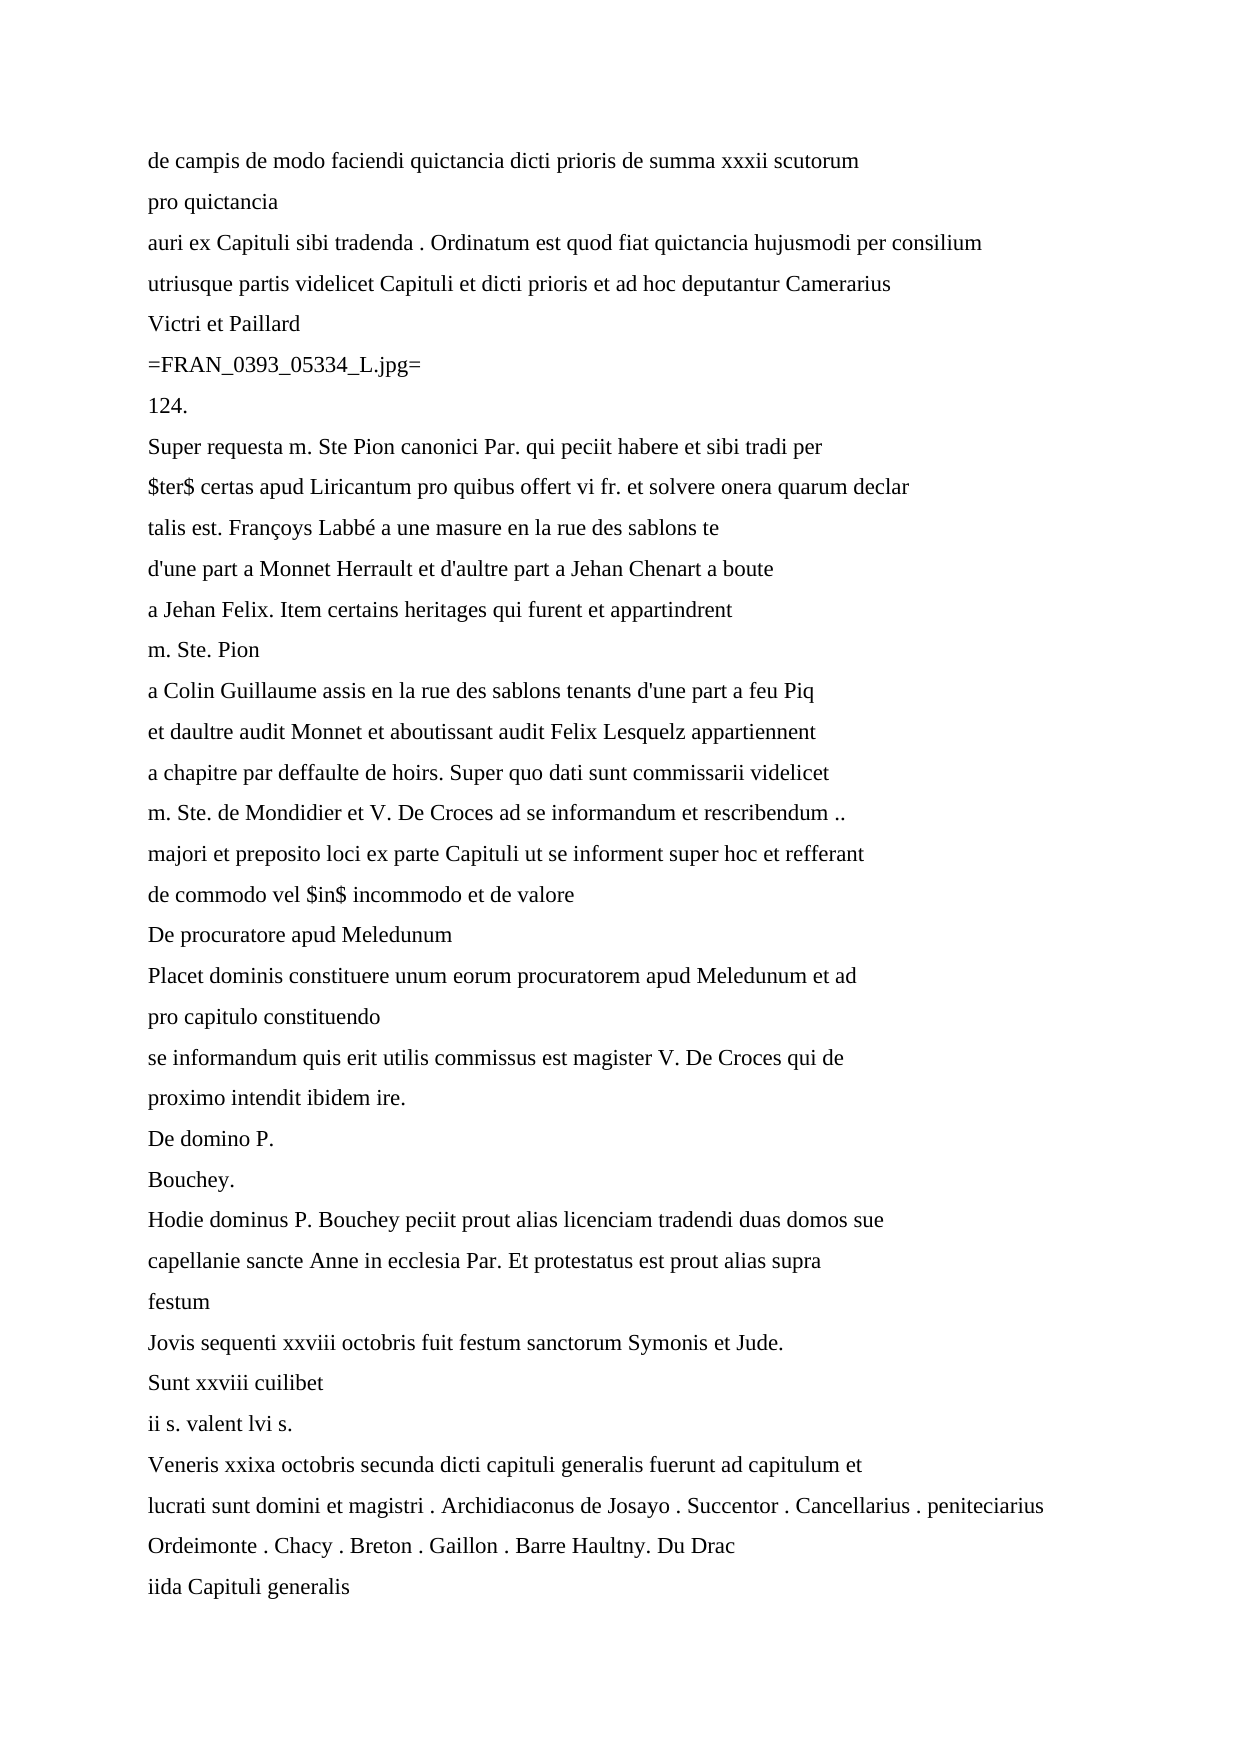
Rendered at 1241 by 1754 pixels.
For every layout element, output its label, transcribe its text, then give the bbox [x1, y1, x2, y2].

text d'une part a Monnet Herrault et d'aultre part a Jehan Chenart a boute [148, 555, 1093, 581]
text se informandum quis erit utilis commissus est magister V. De Croces qui de [148, 1044, 1093, 1070]
text de commodo vel $in$ incommodo et de valore [148, 881, 1093, 907]
text a Jehan Felix. Item certains heritages qui furent et appartindrent [148, 596, 1093, 622]
text $ter$ certas apud Liricantum pro quibus offert vi fr. et solvere onera quarum declar [148, 473, 1093, 500]
text a Colin Guillaume assis en la rue des sablons tenants d'une part a feu Piq [148, 677, 1093, 703]
text De procuratore apud Meledunum [148, 921, 1093, 948]
text Victri et Paillard [148, 311, 1093, 337]
text Bouchey. [148, 1166, 1093, 1192]
text a chapitre par deffaulte de hoirs. Super quo dati sunt commissarii videlicet [148, 758, 1093, 785]
text auri ex Capituli sibi tradenda . Ordinatum est quod fiat quictancia hujusmodi per consilium [148, 229, 1093, 255]
text utriusque partis videlicet Capituli et dicti prioris et ad hoc deputantur Camerarius [148, 270, 1093, 296]
text =FRAN_0393_05334_L.jpg= [148, 351, 1093, 378]
text 124. [148, 392, 1093, 418]
text talis est. Françoys Labbé a une masure en la rue des sablons te [148, 514, 1093, 541]
text Jovis sequenti xxviii octobris fuit festum sanctorum Symonis et Jude. [148, 1329, 1093, 1355]
text lucrati sunt domini et magistri . Archidiaconus de Josayo . Succentor . Cancellarius . peniteciarius [148, 1492, 1093, 1518]
text pro capitulo constituendo [148, 1003, 1093, 1029]
text m. Ste. de Mondidier et V. De Croces ad se informandum et rescribendum .. [148, 799, 1093, 826]
text et daultre audit Monnet et aboutissant audit Felix Lesquelz appartiennent [148, 718, 1093, 744]
text Veneris xxixa octobris secunda dicti capituli generalis fuerunt ad capitulum et [148, 1451, 1093, 1477]
text capellanie sancte Anne in ecclesia Par. Et protestatus est prout alias supra [148, 1247, 1093, 1274]
text ii s. valent lvi s. [148, 1410, 1093, 1437]
text Super requesta m. Ste Pion canonici Par. qui peciit habere et sibi tradi per [148, 433, 1093, 459]
text De domino P. [148, 1125, 1093, 1151]
text majori et preposito loci ex parte Capituli ut se informent super hoc et refferant [148, 840, 1093, 866]
text Hodie dominus P. Bouchey peciit prout alias licenciam tradendi duas domos sue [148, 1207, 1093, 1233]
text pro quictancia [148, 188, 1093, 215]
text Placet dominis constituere unum eorum procuratorem apud Meledunum et ad [148, 962, 1093, 988]
text iida Capituli generalis [148, 1573, 1093, 1599]
text festum [148, 1288, 1093, 1314]
text m. Ste. Pion [148, 636, 1093, 663]
text Ordeimonte . Chacy . Breton . Gaillon . Barre Haultny. Du Drac [148, 1532, 1093, 1559]
text de campis de modo faciendi quictancia dicti prioris de summa xxxii scutorum [148, 148, 1093, 174]
text proximo intendit ibidem ire. [148, 1084, 1093, 1111]
text Sunt xxviii cuilibet [148, 1369, 1093, 1396]
